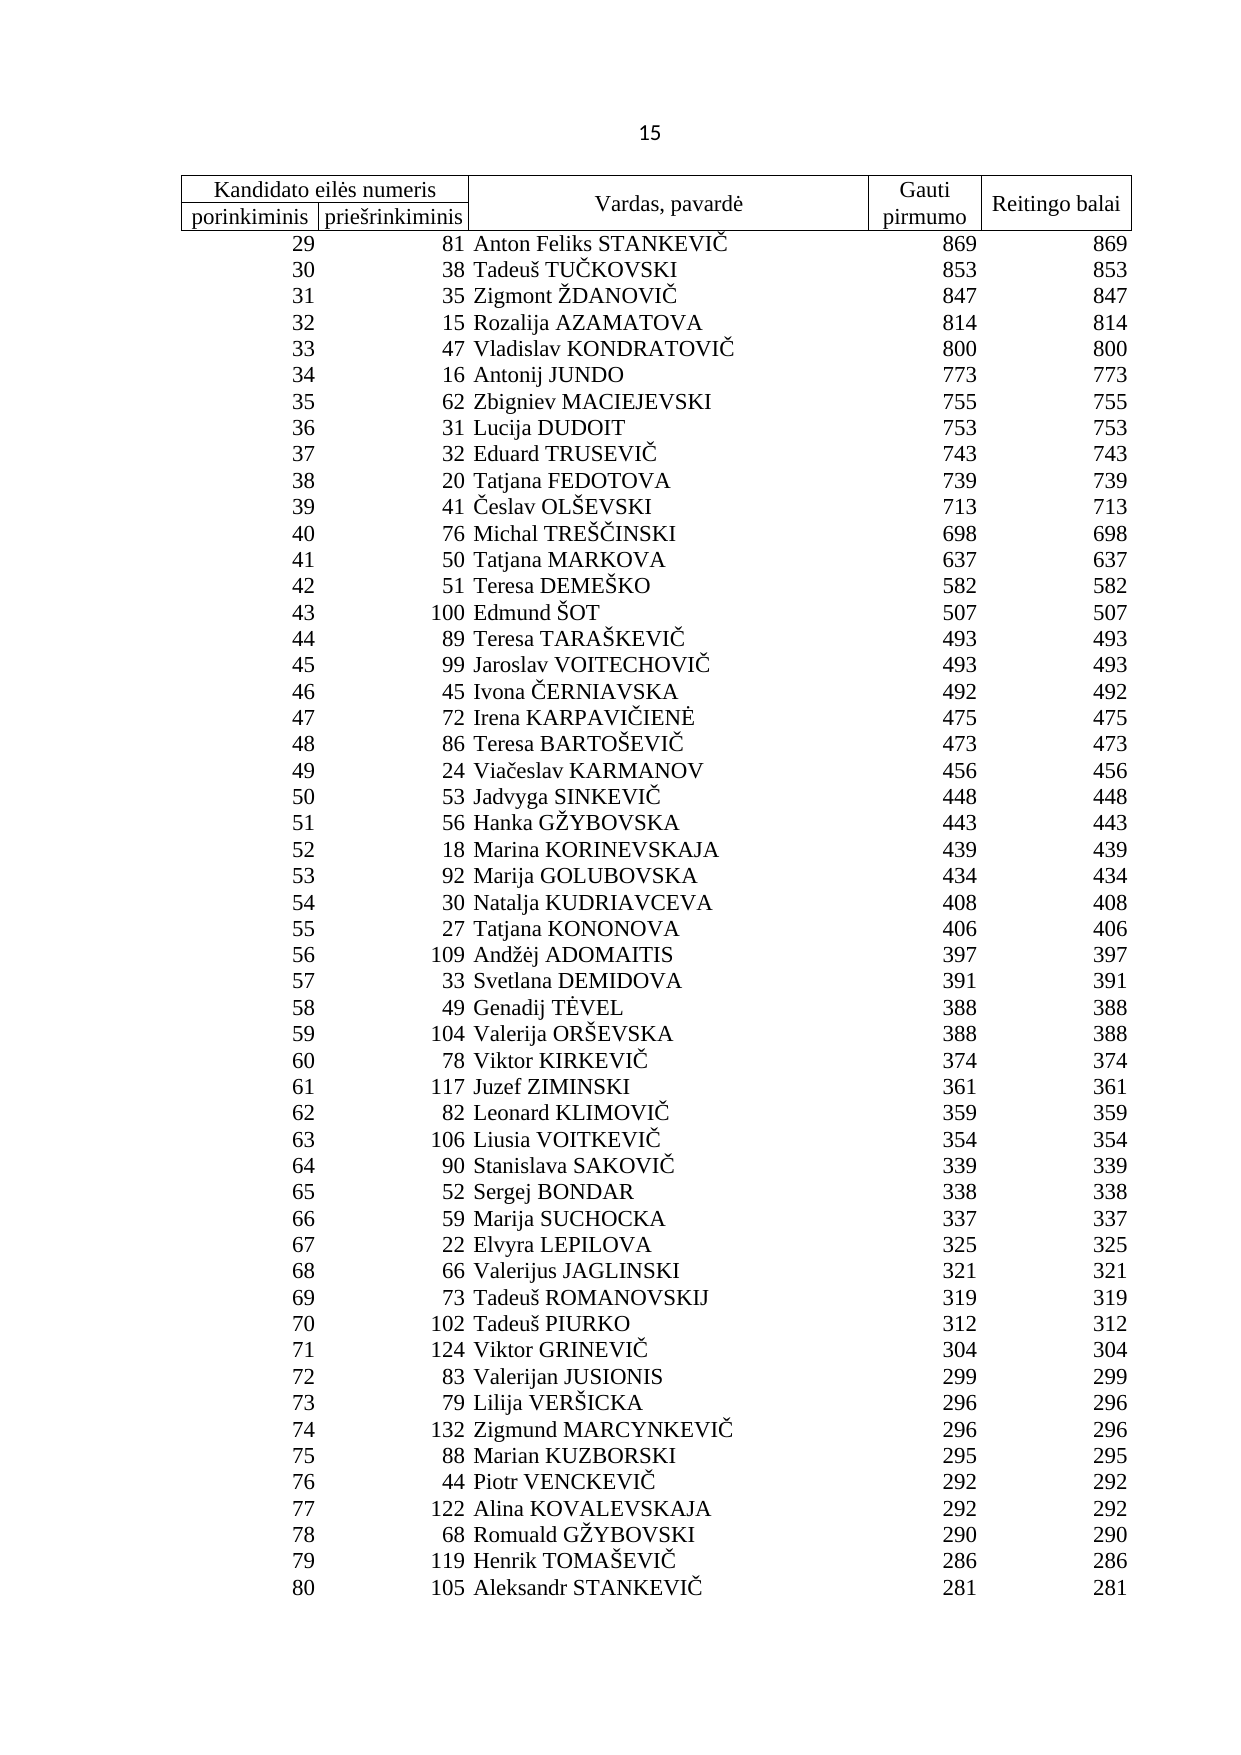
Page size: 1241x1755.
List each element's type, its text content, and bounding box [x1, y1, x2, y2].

table_cell Lucija DUDOIT [469, 414, 868, 441]
table_header Kandidato eilės numeris [182, 176, 468, 202]
table_cell Aleksandr STANKEVIČ [469, 1574, 868, 1600]
table_cell 312 [981, 1310, 1131, 1337]
table_cell 388 [869, 1020, 981, 1047]
table_cell 406 [981, 915, 1131, 941]
table_cell 72 [181, 1363, 319, 1389]
table_cell 89 [319, 625, 469, 651]
table_cell 122 [319, 1495, 469, 1521]
table_cell 77 [181, 1495, 319, 1521]
table_cell Marija SUCHOCKA [469, 1205, 868, 1231]
table_header Gauti pirmumo [869, 176, 981, 230]
table_cell 53 [181, 862, 319, 888]
table_cell Viktor GRINEVIČ [469, 1337, 868, 1363]
table_cell 493 [981, 625, 1131, 651]
table_cell 698 [869, 520, 981, 546]
table_cell 117 [319, 1073, 469, 1099]
table_cell 388 [869, 994, 981, 1020]
table_cell 15 [319, 309, 469, 335]
table_cell 71 [181, 1337, 319, 1363]
table_cell 63 [181, 1126, 319, 1152]
table_cell Henrik TOMAŠEVIČ [469, 1548, 868, 1574]
table_cell 439 [869, 836, 981, 862]
table_cell 38 [181, 467, 319, 493]
table_cell 493 [869, 651, 981, 678]
table_cell Teresa TARAŠKEVIČ [469, 625, 868, 651]
table_cell 473 [869, 730, 981, 757]
table_cell 853 [869, 256, 981, 282]
table_cell 361 [869, 1073, 981, 1099]
table_cell 18 [319, 836, 469, 862]
table_cell 30 [181, 256, 319, 282]
table_cell 105 [319, 1574, 469, 1600]
table_cell 853 [981, 256, 1131, 282]
table_cell 16 [319, 361, 469, 388]
table_cell Svetlana DEMIDOVA [469, 968, 868, 994]
table_cell 45 [319, 678, 469, 704]
table_cell Rozalija AZAMATOVA [469, 309, 868, 335]
table_cell 713 [869, 493, 981, 519]
table_cell 296 [869, 1416, 981, 1442]
table_cell 507 [869, 599, 981, 625]
table_cell 79 [181, 1548, 319, 1574]
table_cell 62 [319, 388, 469, 414]
table_cell 388 [981, 1020, 1131, 1047]
table_cell 56 [319, 810, 469, 836]
table_cell 40 [181, 520, 319, 546]
table_cell 32 [181, 309, 319, 335]
table_cell 44 [181, 625, 319, 651]
table_cell Valerijus JAGLINSKI [469, 1258, 868, 1284]
table_cell Antonij JUNDO [469, 361, 868, 388]
table_cell Marina KORINEVSKAJA [469, 836, 868, 862]
table_cell 448 [869, 783, 981, 809]
table_cell 75 [181, 1442, 319, 1468]
table_cell 60 [181, 1047, 319, 1073]
table_cell 45 [181, 651, 319, 678]
table_cell 35 [319, 283, 469, 309]
table_cell Sergej BONDAR [469, 1179, 868, 1205]
table_cell 492 [981, 678, 1131, 704]
table_cell 49 [319, 994, 469, 1020]
table_cell 869 [981, 231, 1131, 256]
table_cell 68 [319, 1521, 469, 1547]
table_cell 55 [181, 915, 319, 941]
table_cell 48 [181, 730, 319, 757]
table_cell 30 [319, 889, 469, 915]
table_cell 41 [319, 493, 469, 519]
table_cell 299 [869, 1363, 981, 1389]
table_cell Vladislav KONDRATOVIČ [469, 335, 868, 361]
table_cell 72 [319, 704, 469, 730]
table_cell Romuald GŽYBOVSKI [469, 1521, 868, 1547]
table_cell 64 [181, 1152, 319, 1178]
table_cell 292 [869, 1468, 981, 1495]
table_cell 82 [319, 1099, 469, 1126]
table_cell 325 [869, 1231, 981, 1257]
table_cell 36 [181, 414, 319, 441]
table_cell 20 [319, 467, 469, 493]
table_cell 31 [319, 414, 469, 441]
table_cell 408 [981, 889, 1131, 915]
table_cell 493 [869, 625, 981, 651]
table_cell 319 [869, 1284, 981, 1310]
table_cell 67 [181, 1231, 319, 1257]
table_cell 59 [181, 1020, 319, 1047]
table_cell 582 [981, 572, 1131, 599]
table_cell 124 [319, 1337, 469, 1363]
table_cell 79 [319, 1389, 469, 1416]
table_cell 296 [981, 1389, 1131, 1416]
table_cell 290 [869, 1521, 981, 1547]
table_cell Eduard TRUSEVIČ [469, 441, 868, 467]
table_cell 74 [181, 1416, 319, 1442]
table_cell 319 [981, 1284, 1131, 1310]
table_cell 814 [981, 309, 1131, 335]
table_cell 34 [181, 361, 319, 388]
table_cell 104 [319, 1020, 469, 1047]
table_cell 391 [869, 968, 981, 994]
table_cell 338 [869, 1179, 981, 1205]
table_cell 70 [181, 1310, 319, 1337]
table_cell Marija GOLUBOVSKA [469, 862, 868, 888]
table_cell 35 [181, 388, 319, 414]
table_cell 78 [181, 1521, 319, 1547]
table_cell Valerija ORŠEVSKA [469, 1020, 868, 1047]
table_cell Zigmund MARCYNKEVIČ [469, 1416, 868, 1442]
table_cell 743 [869, 441, 981, 467]
table_cell Lilija VERŠICKA [469, 1389, 868, 1416]
table_cell 434 [981, 862, 1131, 888]
table_cell Jaroslav VOITECHOVIČ [469, 651, 868, 678]
table_cell 354 [981, 1126, 1131, 1152]
table_cell 337 [869, 1205, 981, 1231]
table_cell 443 [869, 810, 981, 836]
table_cell 814 [869, 309, 981, 335]
table_cell Jadvyga SINKEVIČ [469, 783, 868, 809]
table_cell 286 [981, 1548, 1131, 1574]
table_cell 869 [869, 231, 981, 256]
table_cell 44 [319, 1468, 469, 1495]
table_cell 51 [181, 810, 319, 836]
table_cell Juzef ZIMINSKI [469, 1073, 868, 1099]
table_cell Tatjana FEDOTOVA [469, 467, 868, 493]
table_cell 52 [181, 836, 319, 862]
table_cell 50 [181, 783, 319, 809]
table_cell 391 [981, 968, 1131, 994]
table_cell 359 [981, 1099, 1131, 1126]
table_cell Viktor KIRKEVIČ [469, 1047, 868, 1073]
table_cell 475 [869, 704, 981, 730]
table_cell 49 [181, 757, 319, 783]
table_header Vardas, pavardė [469, 176, 868, 230]
table_cell 361 [981, 1073, 1131, 1099]
table_cell 66 [181, 1205, 319, 1231]
table_cell 53 [319, 783, 469, 809]
table_cell 24 [319, 757, 469, 783]
table_cell 304 [869, 1337, 981, 1363]
table_cell Andžėj ADOMAITIS [469, 941, 868, 968]
table_cell Ivona ČERNIAVSKA [469, 678, 868, 704]
table_cell Elvyra LEPILOVA [469, 1231, 868, 1257]
table_cell 76 [181, 1468, 319, 1495]
table_cell 31 [181, 283, 319, 309]
table_cell 739 [869, 467, 981, 493]
table_cell 37 [181, 441, 319, 467]
table_cell 100 [319, 599, 469, 625]
table_cell Alina KOVALEVSKAJA [469, 1495, 868, 1521]
table_cell 90 [319, 1152, 469, 1178]
table_cell Zigmont ŽDANOVIČ [469, 283, 868, 309]
table_cell 41 [181, 546, 319, 572]
table_cell porinkiminis [182, 203, 318, 230]
table_cell 80 [181, 1574, 319, 1600]
table_cell 443 [981, 810, 1131, 836]
table_cell 281 [981, 1574, 1131, 1600]
table_cell 374 [869, 1047, 981, 1073]
table_cell Tadeuš PIURKO [469, 1310, 868, 1337]
table_cell Valerijan JUSIONIS [469, 1363, 868, 1389]
table_cell Česlav OLŠEVSKI [469, 493, 868, 519]
table_cell 73 [319, 1284, 469, 1310]
table_cell 492 [869, 678, 981, 704]
table_cell 698 [981, 520, 1131, 546]
table_cell 713 [981, 493, 1131, 519]
table_cell 397 [869, 941, 981, 968]
table_cell 73 [181, 1389, 319, 1416]
table_cell Tadeuš ROMANOVSKIJ [469, 1284, 868, 1310]
table_cell Michal TREŠČINSKI [469, 520, 868, 546]
table_cell 582 [869, 572, 981, 599]
table_cell 62 [181, 1099, 319, 1126]
table_cell 292 [981, 1495, 1131, 1521]
table_cell Liusia VOITKEVIČ [469, 1126, 868, 1152]
table_cell 46 [181, 678, 319, 704]
table_cell 43 [181, 599, 319, 625]
table_cell 38 [319, 256, 469, 282]
table_cell 338 [981, 1179, 1131, 1205]
table_cell 281 [869, 1574, 981, 1600]
table_cell 88 [319, 1442, 469, 1468]
table_cell 56 [181, 941, 319, 968]
table_cell 83 [319, 1363, 469, 1389]
table_cell 99 [319, 651, 469, 678]
table_cell 81 [319, 231, 469, 256]
table_cell 292 [869, 1495, 981, 1521]
table_cell 847 [869, 283, 981, 309]
table_header Reitingo balai [982, 176, 1131, 230]
table_cell 773 [981, 361, 1131, 388]
table_cell 773 [869, 361, 981, 388]
table_cell 65 [181, 1179, 319, 1205]
table_cell 753 [869, 414, 981, 441]
table_cell 304 [981, 1337, 1131, 1363]
table_cell 286 [869, 1548, 981, 1574]
table_cell Marian KUZBORSKI [469, 1442, 868, 1468]
table_cell Irena KARPAVIČIENĖ [469, 704, 868, 730]
table_cell 493 [981, 651, 1131, 678]
table_cell 406 [869, 915, 981, 941]
table_cell Piotr VENCKEVIČ [469, 1468, 868, 1495]
table_cell 32 [319, 441, 469, 467]
table_cell 50 [319, 546, 469, 572]
table_cell 475 [981, 704, 1131, 730]
table_cell 507 [981, 599, 1131, 625]
table_cell 321 [981, 1258, 1131, 1284]
table_cell 456 [869, 757, 981, 783]
table_cell 397 [981, 941, 1131, 968]
table_cell 739 [981, 467, 1131, 493]
table_cell Zbigniev MACIEJEVSKI [469, 388, 868, 414]
table_cell 292 [981, 1468, 1131, 1495]
table_cell 106 [319, 1126, 469, 1152]
table_cell 59 [319, 1205, 469, 1231]
table_cell 312 [869, 1310, 981, 1337]
table_cell 52 [319, 1179, 469, 1205]
table_cell Anton Feliks STANKEVIČ [469, 231, 868, 256]
table_cell 33 [181, 335, 319, 361]
table_cell 847 [981, 283, 1131, 309]
table_cell 76 [319, 520, 469, 546]
table_cell Tadeuš TUČKOVSKI [469, 256, 868, 282]
table_cell 92 [319, 862, 469, 888]
table_cell Teresa BARTOŠEVIČ [469, 730, 868, 757]
table_cell Hanka GŽYBOVSKA [469, 810, 868, 836]
table_cell 743 [981, 441, 1131, 467]
table_cell 473 [981, 730, 1131, 757]
table_cell 78 [319, 1047, 469, 1073]
table_cell 339 [869, 1152, 981, 1178]
table_cell Teresa DEMEŠKO [469, 572, 868, 599]
table_cell 388 [981, 994, 1131, 1020]
table_cell Viačeslav KARMANOV [469, 757, 868, 783]
table_cell 755 [981, 388, 1131, 414]
table_cell 290 [981, 1521, 1131, 1547]
table_cell 753 [981, 414, 1131, 441]
table_cell 47 [319, 335, 469, 361]
table_cell priešrinkiminis [319, 203, 468, 230]
table_cell 102 [319, 1310, 469, 1337]
table_cell 325 [981, 1231, 1131, 1257]
table_cell 434 [869, 862, 981, 888]
table_cell 27 [319, 915, 469, 941]
table_cell 637 [981, 546, 1131, 572]
table_cell 321 [869, 1258, 981, 1284]
table_cell 456 [981, 757, 1131, 783]
table_cell 39 [181, 493, 319, 519]
table_cell 61 [181, 1073, 319, 1099]
table_cell Edmund ŠOT [469, 599, 868, 625]
table_cell 354 [869, 1126, 981, 1152]
table_cell 359 [869, 1099, 981, 1126]
table_cell 800 [869, 335, 981, 361]
table_cell 448 [981, 783, 1131, 809]
table_cell 66 [319, 1258, 469, 1284]
table_cell 132 [319, 1416, 469, 1442]
table_cell 57 [181, 968, 319, 994]
table_cell 54 [181, 889, 319, 915]
table_cell Stanislava SAKOVIČ [469, 1152, 868, 1178]
table_cell 296 [869, 1389, 981, 1416]
table_cell Tatjana KONONOVA [469, 915, 868, 941]
table_cell 119 [319, 1548, 469, 1574]
table_cell Leonard KLIMOVIČ [469, 1099, 868, 1126]
table_cell 109 [319, 941, 469, 968]
table_cell 295 [981, 1442, 1131, 1468]
table_cell 337 [981, 1205, 1131, 1231]
table_cell 47 [181, 704, 319, 730]
table_cell 69 [181, 1284, 319, 1310]
table_cell 374 [981, 1047, 1131, 1073]
table_cell 800 [981, 335, 1131, 361]
table_cell 408 [869, 889, 981, 915]
table_cell 42 [181, 572, 319, 599]
table_cell 755 [869, 388, 981, 414]
table_cell 637 [869, 546, 981, 572]
table_cell 58 [181, 994, 319, 1020]
table_cell 68 [181, 1258, 319, 1284]
table_cell 299 [981, 1363, 1131, 1389]
table_cell Natalja KUDRIAVCEVA [469, 889, 868, 915]
table_cell Tatjana MARKOVA [469, 546, 868, 572]
table_cell 51 [319, 572, 469, 599]
table_cell 339 [981, 1152, 1131, 1178]
table_cell 296 [981, 1416, 1131, 1442]
table_cell 29 [181, 231, 319, 256]
table_cell Genadij TĖVEL [469, 994, 868, 1020]
table_cell 439 [981, 836, 1131, 862]
table_cell 33 [319, 968, 469, 994]
table_cell 22 [319, 1231, 469, 1257]
table_cell 295 [869, 1442, 981, 1468]
table_cell 86 [319, 730, 469, 757]
